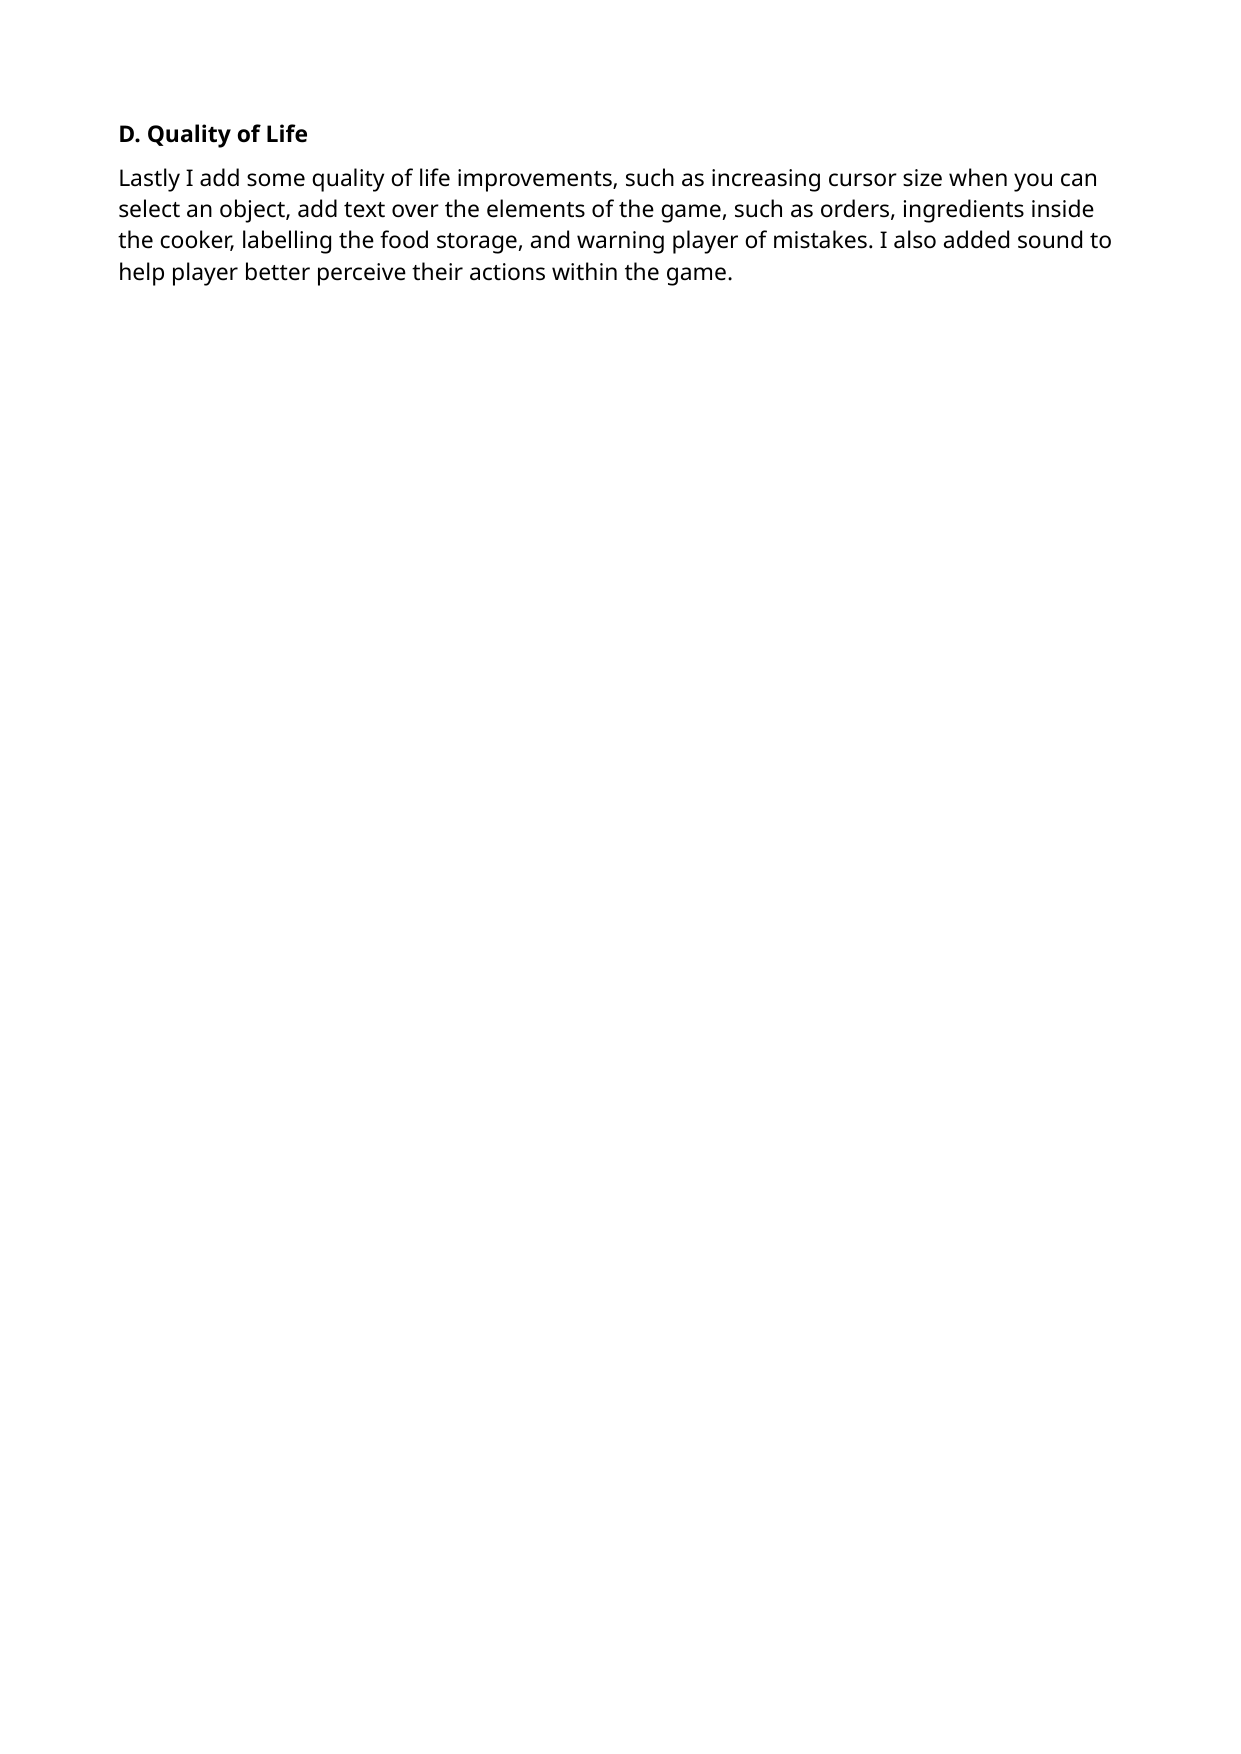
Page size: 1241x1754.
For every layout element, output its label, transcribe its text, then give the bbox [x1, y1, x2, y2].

text Lastly I add some quality of life improvements, such as increasing cursor size when you can select an object, add text over the elements of the game, such as orders, ingredients inside the cooker, labelling the food storage, and warning player of mistakes. I also added sound to help player better perceive their actions within the game. [118, 162, 1122, 287]
subtitle D. Quality of Life [118, 118, 1122, 149]
